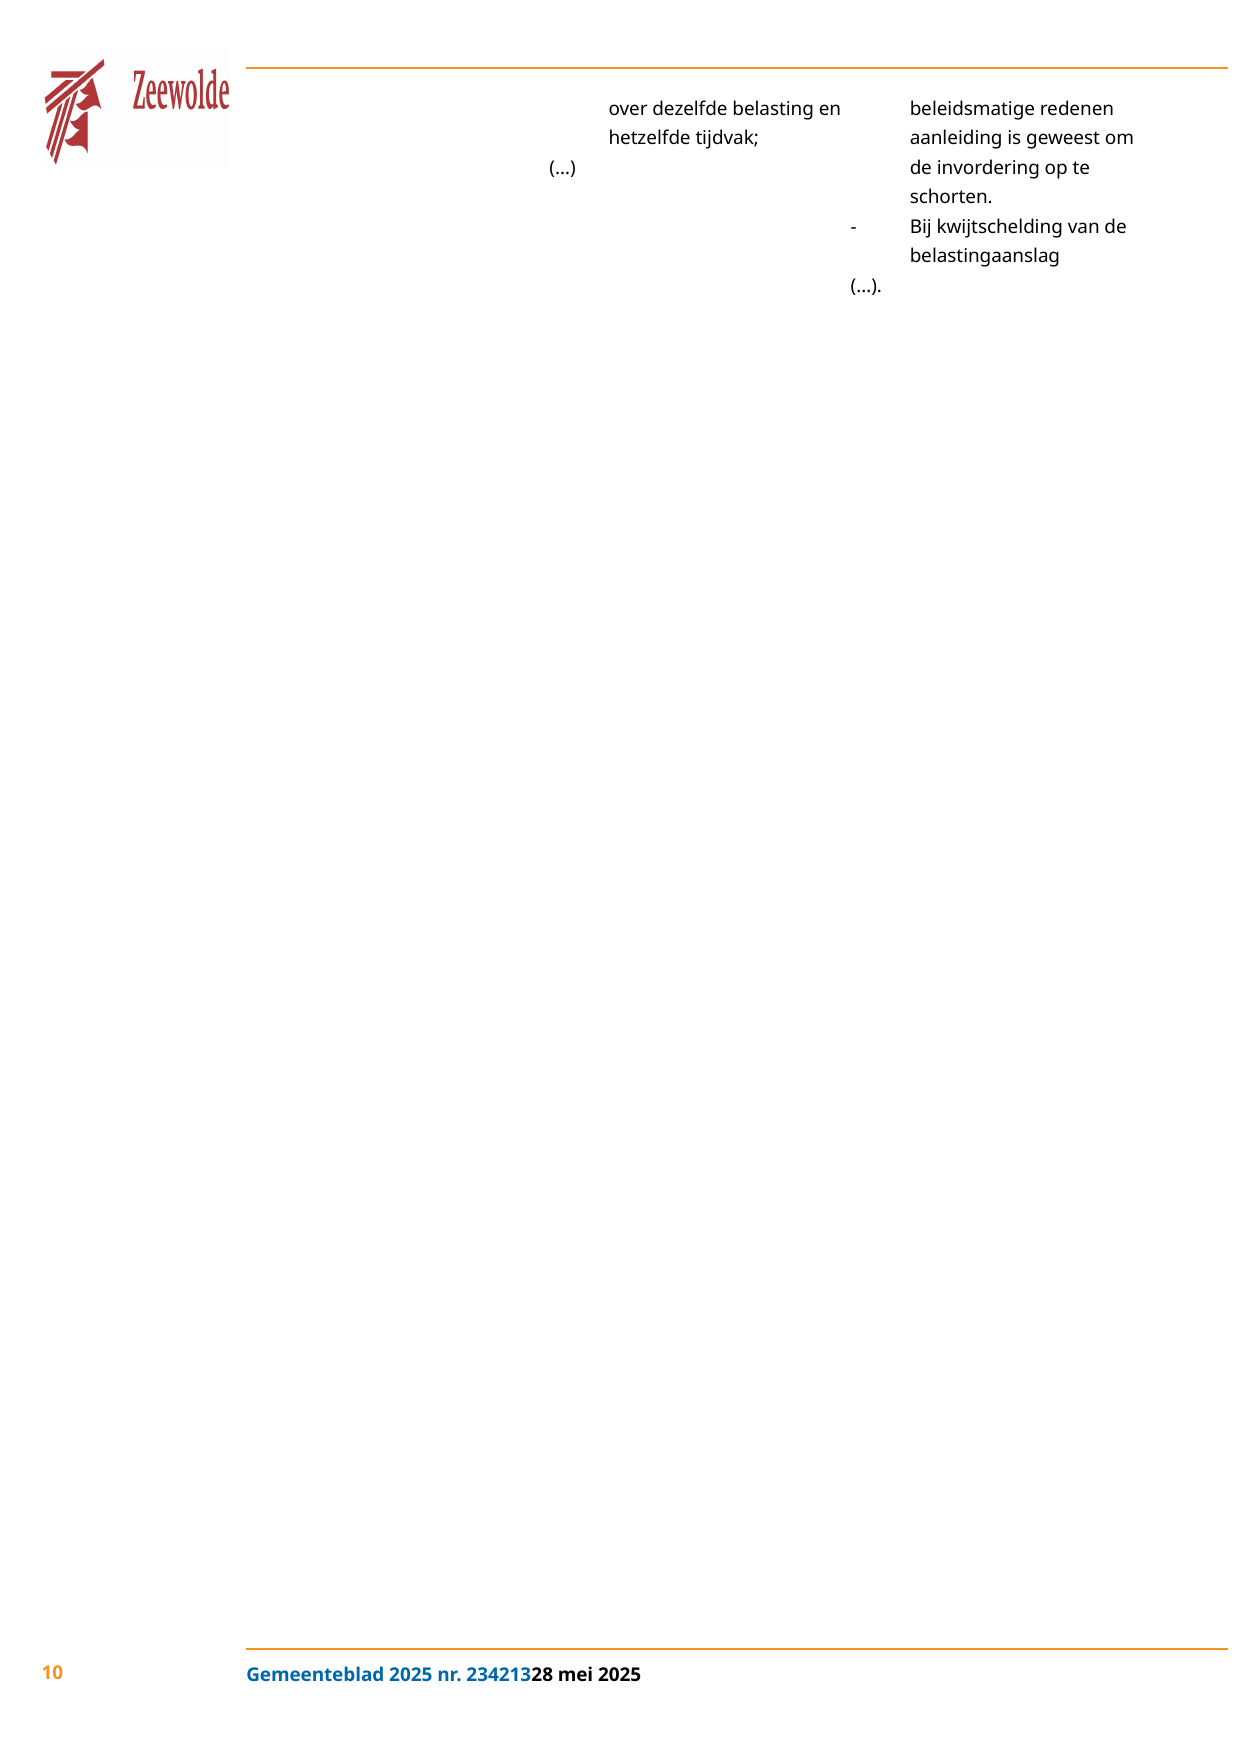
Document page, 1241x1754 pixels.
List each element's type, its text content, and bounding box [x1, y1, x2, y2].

picture [41, 47, 231, 172]
table_cell [549, 298, 850, 324]
table_cell [248, 298, 549, 324]
table_cell [850, 298, 1152, 324]
table_cell over dezelfde belasting en hetzelfde tijdvak; (…) [549, 95, 850, 298]
table_cell beleidsmatige redenen aanleiding is geweest om de invordering op te schorten. Bij kwijtschelding van de belastingaanslag (…). [850, 95, 1152, 298]
table_cell [248, 95, 549, 298]
